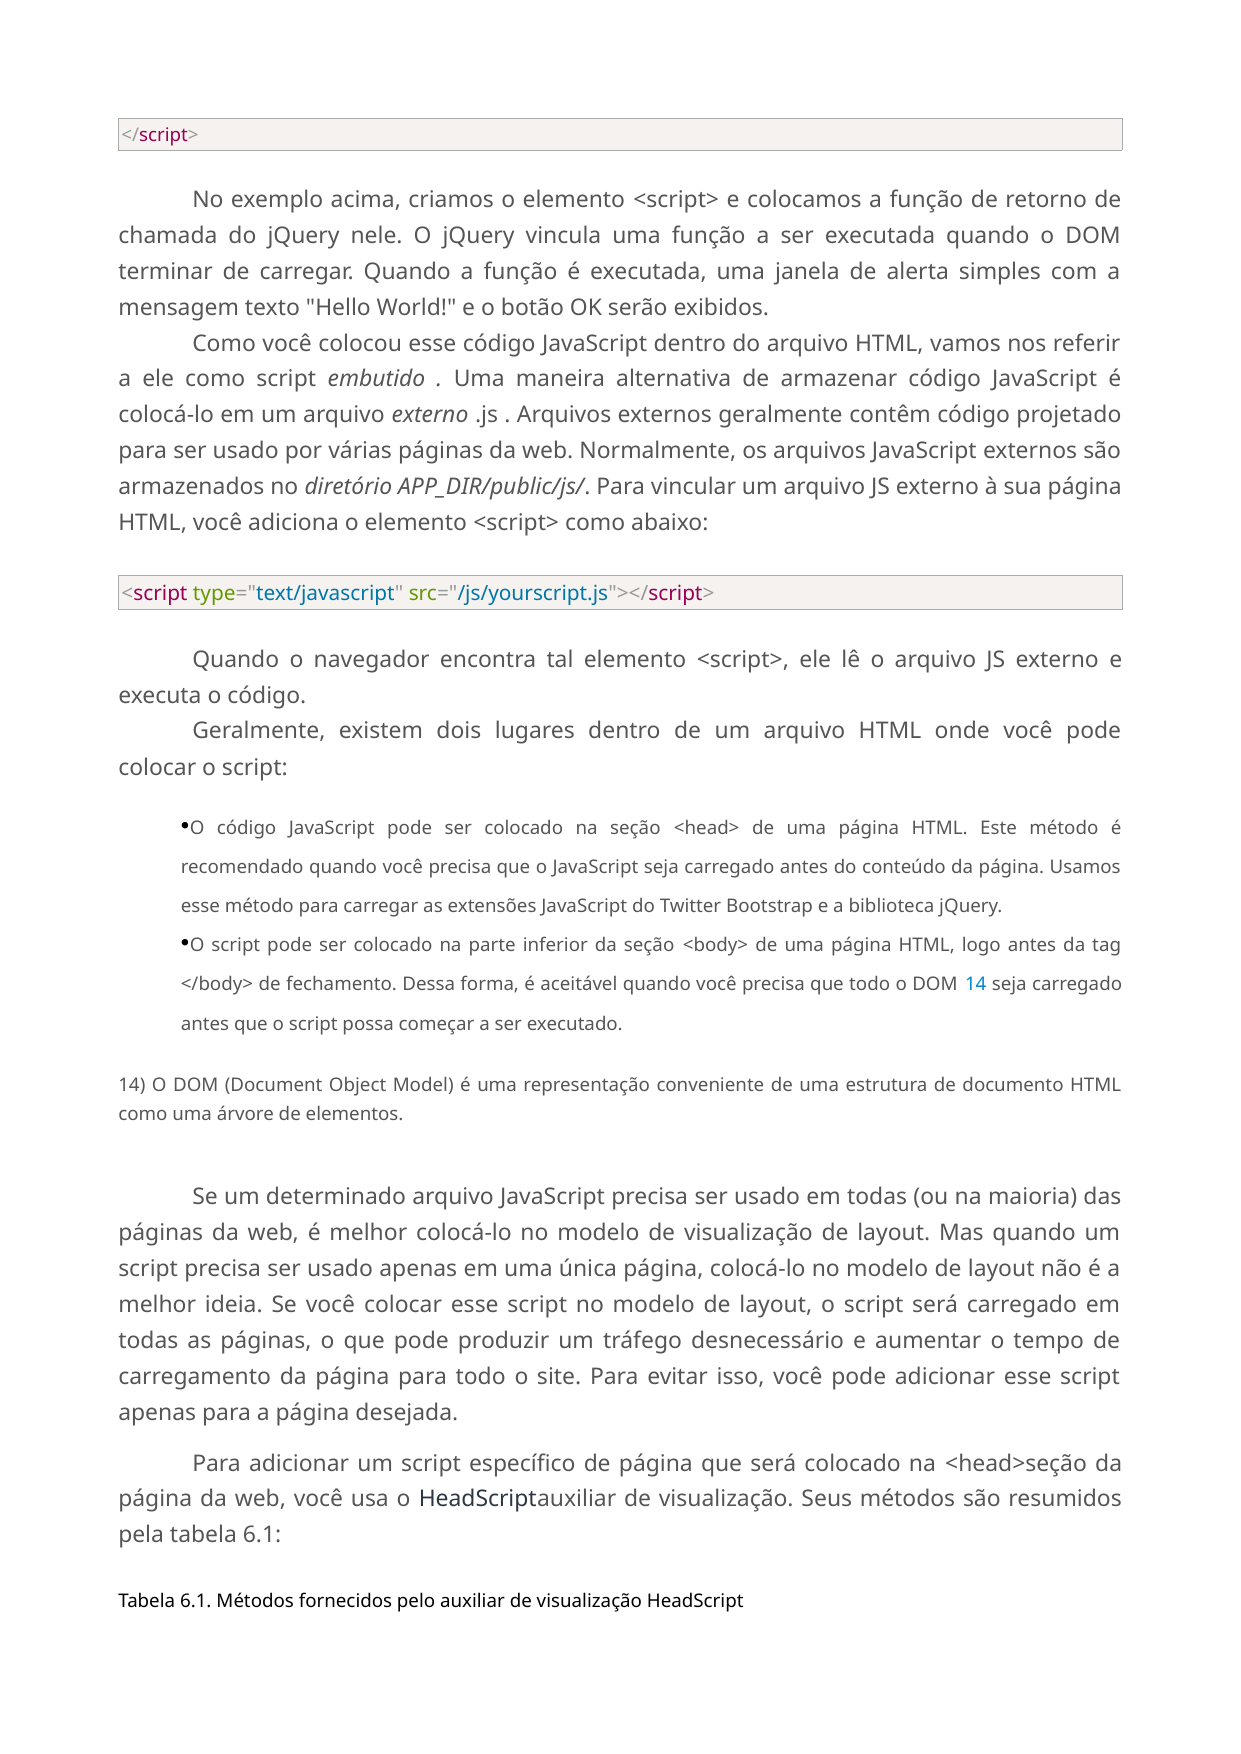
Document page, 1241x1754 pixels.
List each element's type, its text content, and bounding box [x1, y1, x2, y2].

text No exemplo acima, criamos o elemento <script> e colocamos a função de retorno de chamada do jQuery nele. O jQuery vincula uma função a ser executada quando o DOM terminar de carregar. Quando a função é executada, uma janela de alerta simples com a mensagem texto "Hello World!" e o botão OK serão exibidos. [118, 183, 1122, 322]
text <script type="text/javascript" src="/js/yourscript.js"></script> [119, 576, 1122, 609]
text Tabela 6.1. Métodos fornecidos pelo auxiliar de visualização HeadScript [118, 1587, 1122, 1613]
text </script> [119, 119, 1122, 150]
text Para adicionar um script específico de página que será colocado na <head>seção da página da web, você usa o HeadScriptauxiliar de visualização. Seus métodos são resumidos pela tabela 6.1: [118, 1446, 1122, 1549]
text Se um determinado arquivo JavaScript precisa ser usado em todas (ou na maioria) das páginas da web, é melhor colocá-lo no modelo de visualização de layout. Mas quando um script precisa ser usado apenas em uma única página, colocá-lo no modelo de layout não é a melhor ideia. Se você colocar esse script no modelo de layout, o script será carregado em todas as páginas, o que pode produzir um tráfego desnecessário e aumentar o tempo de carregamento da página para todo o site. Para evitar isso, você pode adicionar esse script apenas para a página desejada. [118, 1180, 1122, 1427]
text Como você colocou esse código JavaScript dentro do arquivo HTML, vamos nos referir a ele como script embutido . Uma maneira alternativa de armazenar código JavaScript é colocá-lo em um arquivo externo .js . Arquivos externos geralmente contêm código projetado para ser usado por várias páginas da web. Normalmente, os arquivos JavaScript externos são armazenados no diretório APP_DIR/public/js/. Para vincular um arquivo JS externo à sua página HTML, você adiciona o elemento <script> como abaixo: [118, 326, 1122, 537]
text 14) O DOM (Document Object Model) é uma representação conveniente de uma estrutura de documento HTML como uma árvore de elementos. [118, 1071, 1122, 1126]
text Quando o navegador encontra tal elemento <script>, ele lê o arquivo JS externo e executa o código. [118, 643, 1122, 710]
text Geralmente, existem dois lugares dentro de um arquivo HTML onde você pode colocar o script: [118, 714, 1122, 782]
list O script pode ser colocado na parte inferior da seção <body> de uma página HTML, logo antes da tag </body> de fechamento. Dessa forma, é aceitável quando você precisa que todo o DOM 14 seja carregado antes que o script possa começar a ser executado. [118, 918, 1122, 1035]
list O código JavaScript pode ser colocado na seção <head> de uma página HTML. Este método é recomendado quando você precisa que o JavaScript seja carregado antes do conteúdo da página. Usamos esse método para carregar as extensões JavaScript do Twitter Bootstrap e a biblioteca jQuery. [118, 801, 1122, 918]
